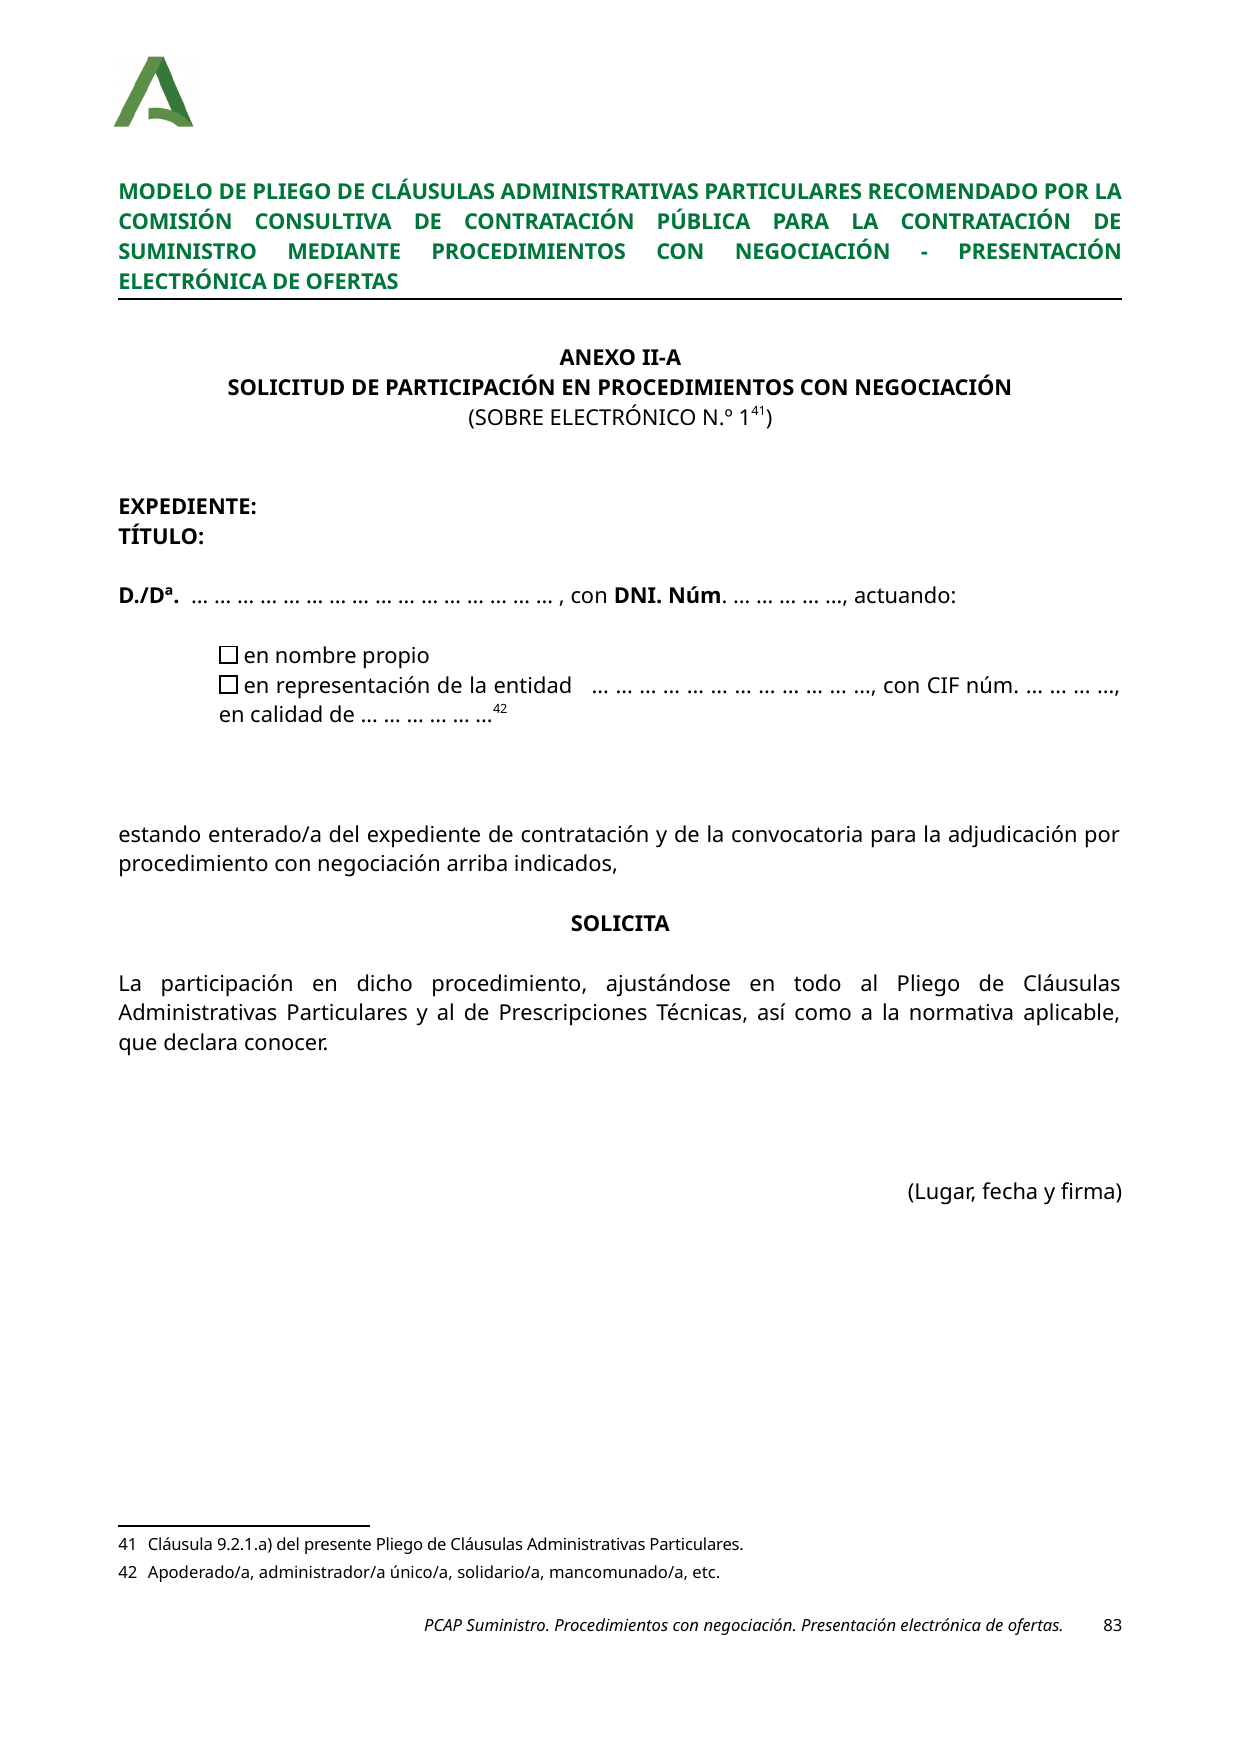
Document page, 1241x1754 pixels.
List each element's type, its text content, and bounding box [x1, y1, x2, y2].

text La participación en dicho procedimiento, ajustándose en todo al Pliego de Cláusulas Administrativas Particulares y al de Prescripciones Técnicas, así como a la normativa aplicable, que declara conocer. [118, 968, 1122, 1057]
text MODELO DE PLIEGO DE CLÁUSULAS ADMINISTRATIVAS PARTICULARES RECOMENDADO POR LA COMISIÓN CONSULTIVA DE CONTRATACIÓN PÚBLICA PARA LA CONTRATACIÓN DE SUMINISTRO MEDIANTE PROCEDIMIENTOS CON NEGOCIACIÓN - PRESENTACIÓN ELECTRÓNICA DE OFERTAS [118, 176, 1122, 298]
text (SOBRE ELECTRÓNICO N.º 1) [118, 402, 1122, 431]
text EXPEDIENTE: [118, 491, 1122, 521]
text SOLICITA [118, 908, 1122, 938]
text en nombre propio [218, 640, 1122, 670]
text SOLICITUD DE PARTICIPACIÓN EN PROCEDIMIENTOS CON NEGOCIACIÓN [118, 372, 1122, 402]
text ANEXO II-A [118, 342, 1122, 372]
text Cláusula 9.2.1.a) del presente Pliego de Cláusulas Administrativas Particulares. [118, 1532, 1122, 1555]
text TÍTULO: [118, 521, 1122, 551]
picture [109, 52, 198, 131]
text D./Dª. … … … … … … … … … … … … … … … … , con DNI. Núm. … … … … …, actuando: [118, 580, 1122, 610]
text Apoderado/a, administrador/a único/a, solidario/a, mancomunado/a, etc. [118, 1561, 1122, 1584]
text estando enterado/a del expediente de contratación y de la convocatoria para la adjudicación por procedimiento con negociación arriba indicados, [118, 819, 1122, 878]
text (Lugar, fecha y firma) [118, 1176, 1122, 1206]
text en representación de la entidad … … … … … … … … … … … …, con CIF núm. … … … …, en calidad de … … … … … … [218, 670, 1122, 729]
